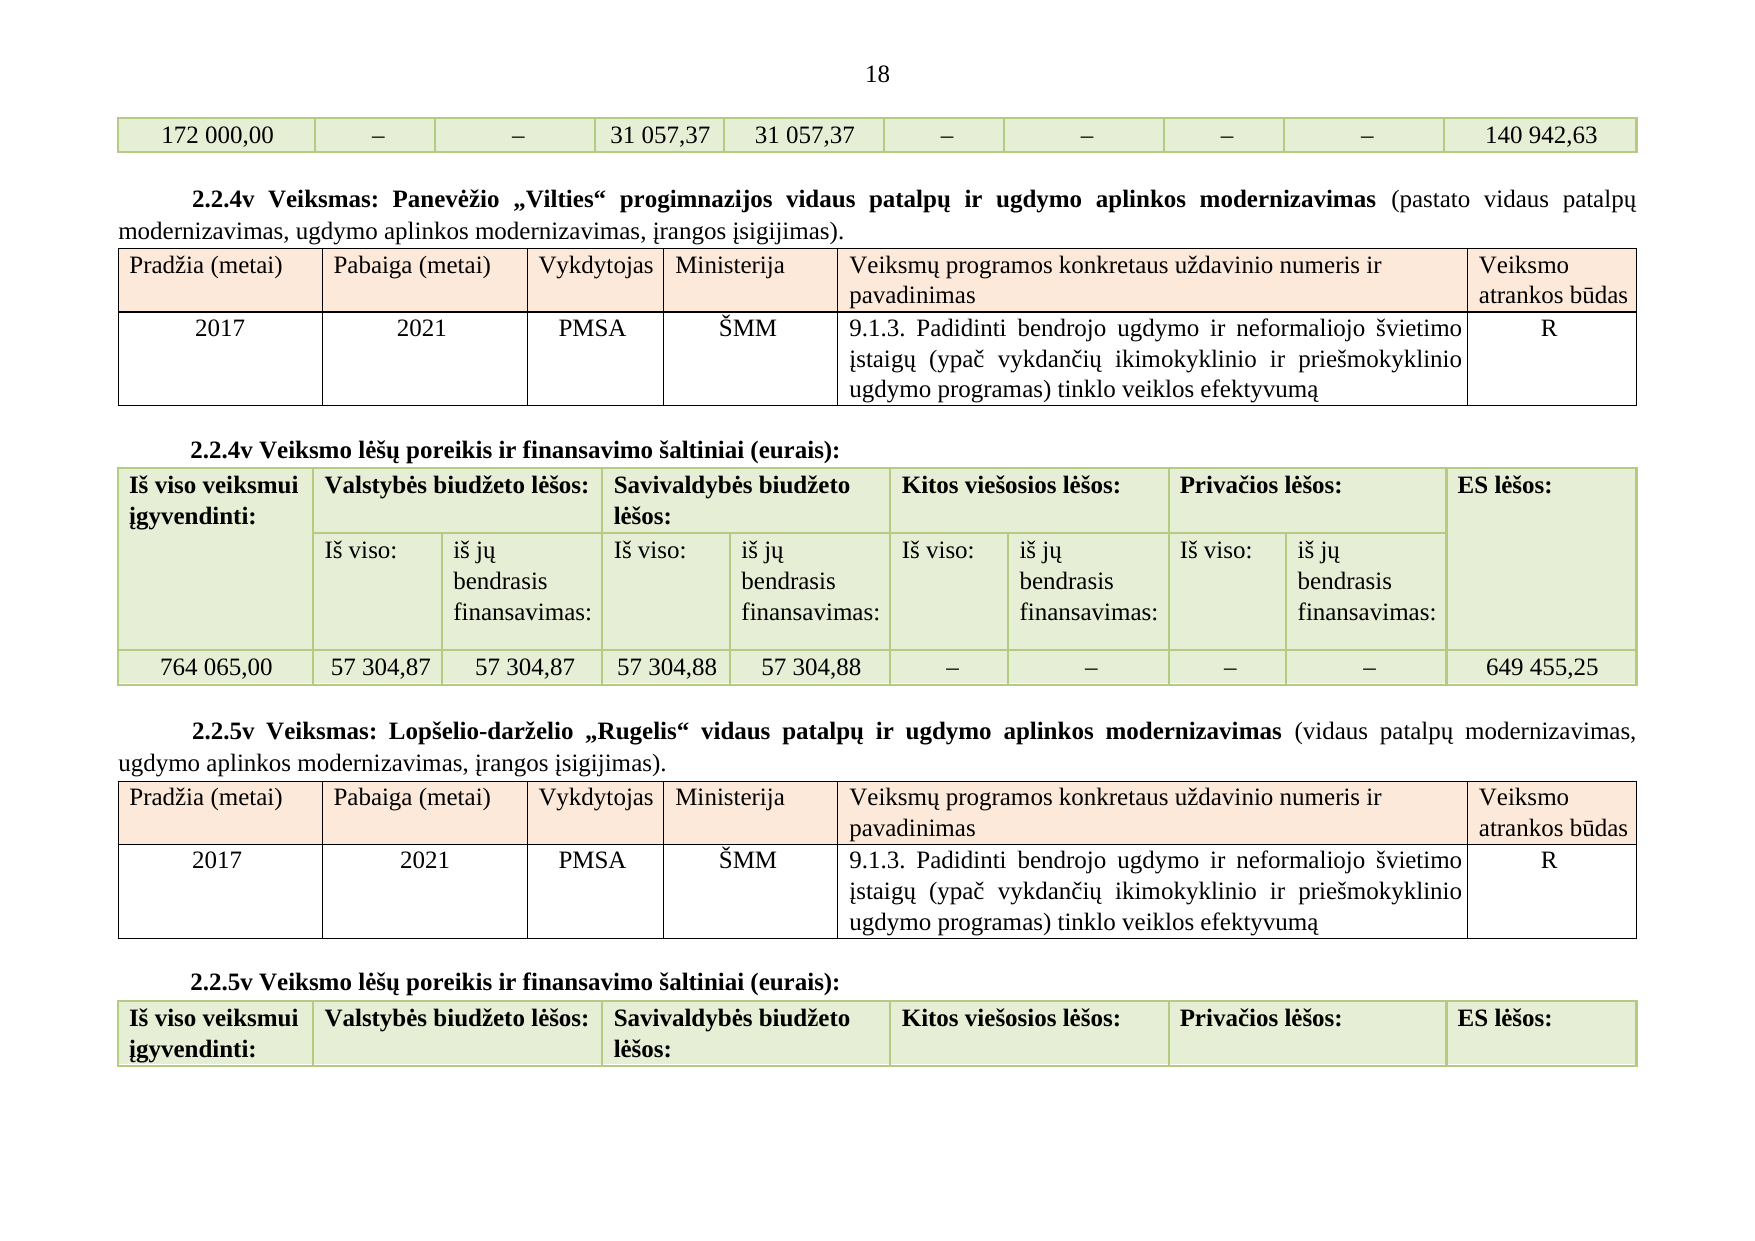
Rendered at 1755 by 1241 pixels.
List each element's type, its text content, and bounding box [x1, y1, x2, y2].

table_cell – [436, 119, 594, 151]
table_header Veiksmų programos konkretaus uždavinio numeris ir pavadinimas [838, 782, 1467, 844]
table_cell 764 065,00 [119, 651, 312, 683]
table_cell ŠMM [664, 845, 837, 938]
table_cell Iš viso: [891, 534, 1007, 649]
table_header Vykdytojas [528, 249, 663, 311]
text 2.2.4v Veiksmas: Panevėžio „Vilties“ progimnazijos vidaus patalpų ir ugdymo aplinkos modernizavimas (pastato vidaus patalpų modernizavimas, ugdymo aplinkos modernizavimas, įrangos įsigijimas). [118, 184, 1636, 245]
table_cell 9.1.3. Padidinti bendrojo ugdymo ir neformaliojo švietimo įstaigų (ypač vykdančių ikimokyklinio ir priešmokyklinio ugdymo programas) tinklo veiklos efektyvumą [838, 313, 1467, 405]
table_cell – [891, 651, 1007, 683]
table_cell Iš viso: [1170, 534, 1285, 649]
table_cell iš jų bendrasis finansavimas: [731, 534, 889, 649]
table_cell – [1287, 651, 1445, 683]
text 2.2.4v Veiksmo lėšų poreikis ir finansavimo šaltiniai (eurais): [190, 435, 1636, 464]
table_header Privačios lėšos: [1170, 1002, 1445, 1064]
table_cell 57 304,87 [314, 651, 441, 683]
table_header Ministerija [664, 249, 837, 311]
table_cell Iš viso: [314, 534, 441, 649]
table_header Pabaiga (metai) [323, 782, 527, 844]
table_header Iš viso veiksmui įgyvendinti: [119, 469, 312, 649]
table_header Savivaldybės biudžeto lėšos: [603, 1002, 889, 1064]
table_cell PMSA [528, 313, 663, 405]
table_header ES lėšos: [1448, 469, 1635, 649]
table_cell 57 304,88 [603, 651, 729, 683]
table_header Pabaiga (metai) [323, 249, 527, 311]
table_header Pradžia (metai) [119, 782, 322, 844]
table_cell ŠMM [664, 313, 837, 405]
table_cell – [1009, 651, 1168, 683]
table_header Vykdytojas [528, 782, 663, 844]
table_header Kitos viešosios lėšos: [891, 469, 1168, 532]
table_cell PMSA [528, 845, 663, 938]
table_header Kitos viešosios lėšos: [891, 1002, 1168, 1064]
table_cell 140 942,63 [1445, 119, 1635, 151]
table_cell R [1468, 845, 1636, 938]
table_cell 649 455,25 [1448, 651, 1635, 683]
table_cell 57 304,87 [443, 651, 601, 683]
table_cell – [1170, 651, 1285, 683]
table_cell – [1005, 119, 1163, 151]
table_header Ministerija [664, 782, 837, 844]
table_header Veiksmo atrankos būdas [1468, 249, 1636, 311]
table_cell 2017 [119, 313, 322, 405]
table_header Veiksmų programos konkretaus uždavinio numeris ir pavadinimas [838, 249, 1467, 311]
table_cell iš jų bendrasis finansavimas: [443, 534, 601, 649]
table_cell iš jų bendrasis finansavimas: [1009, 534, 1168, 649]
table_cell 172 000,00 [119, 119, 314, 151]
table_header Iš viso veiksmui įgyvendinti: [119, 1002, 312, 1064]
table_cell 31 057,37 [725, 119, 883, 151]
table_header Savivaldybės biudžeto lėšos: [603, 469, 889, 532]
table_cell – [1285, 119, 1443, 151]
table_cell 2017 [119, 845, 322, 938]
table_cell 57 304,88 [731, 651, 889, 683]
table_cell – [1165, 119, 1283, 151]
table_header Valstybės biudžeto lėšos: [314, 469, 601, 532]
table_cell 31 057,37 [596, 119, 723, 151]
table_cell 2021 [323, 845, 527, 938]
table_header ES lėšos: [1448, 1002, 1635, 1064]
table_cell Iš viso: [603, 534, 729, 649]
table_cell iš jų bendrasis finansavimas: [1287, 534, 1445, 649]
text 2.2.5v Veiksmas: Lopšelio-darželio „Rugelis“ vidaus patalpų ir ugdymo aplinkos modernizavimas (vidaus patalpų modernizavimas, ugdymo aplinkos modernizavimas, įrangos įsigijimas). [118, 716, 1636, 777]
table_header Veiksmo atrankos būdas [1468, 782, 1636, 844]
table_cell 9.1.3. Padidinti bendrojo ugdymo ir neformaliojo švietimo įstaigų (ypač vykdančių ikimokyklinio ir priešmokyklinio ugdymo programas) tinklo veiklos efektyvumą [838, 845, 1467, 938]
table_cell R [1468, 313, 1636, 405]
table_header Pradžia (metai) [119, 249, 322, 311]
text 2.2.5v Veiksmo lėšų poreikis ir finansavimo šaltiniai (eurais): [190, 967, 1636, 996]
table_header Privačios lėšos: [1170, 469, 1445, 532]
table_header Valstybės biudžeto lėšos: [314, 1002, 601, 1064]
table_cell – [885, 119, 1003, 151]
table_cell 2021 [323, 313, 527, 405]
table_cell – [316, 119, 434, 151]
